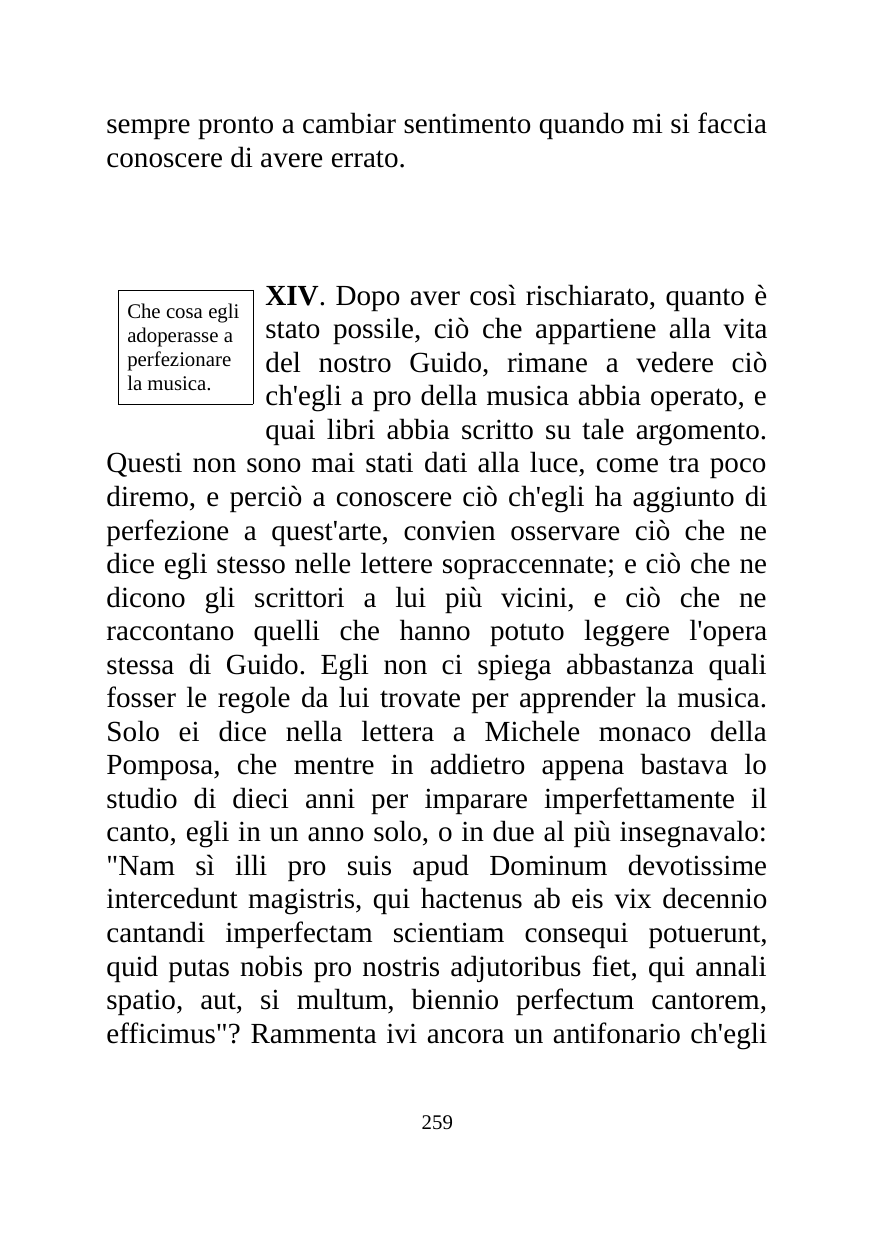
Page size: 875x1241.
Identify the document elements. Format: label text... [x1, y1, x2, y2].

text XIV. Dopo aver così rischiarato, quanto è stato possile, ciò che appartiene alla vita del nostro Guido, rimane a vedere ciò ch'egli a pro della musica abbia operato, e quai libri abbia scritto su tale argomento. Questi non sono mai stati dati alla luce, come tra poco diremo, e perciò a conoscere ciò ch'egli ha aggiunto di perfezione a quest'arte, convien osservare ciò che ne dice egli stesso nelle lettere sopraccennate; e ciò che ne dicono gli scrittori a lui più vicini, e ciò che ne raccontano quelli che hanno potuto leggere l'opera stessa di Guido. Egli non ci spiega abbastanza quali fosser le regole da lui trovate per apprender la musica. Solo ei dice nella lettera a Michele monaco della Pomposa, che mentre in addietro appena bastava lo studio di dieci anni per imparare imperfettamente il canto, egli in un anno solo, o in due al più insegnavalo: "Nam sì illi pro suis apud Dominum devotissime intercedunt magistris, qui hactenus ab eis vix decennio cantandi imperfectam scientiam consequi potuerunt, quid putas nobis pro nostris adjutoribus fiet, qui annali spatio, aut, si multum, biennio perfectum cantorem, efficimus"? Rammenta ivi ancora un antifonario ch'egli [106, 278, 768, 1049]
text sempre pronto a cambiar sentimento quando mi si faccia conoscere di avere errato. [106, 106, 768, 173]
text Che cosa egli adoperasse a perfezionare la musica. [127, 299, 244, 395]
